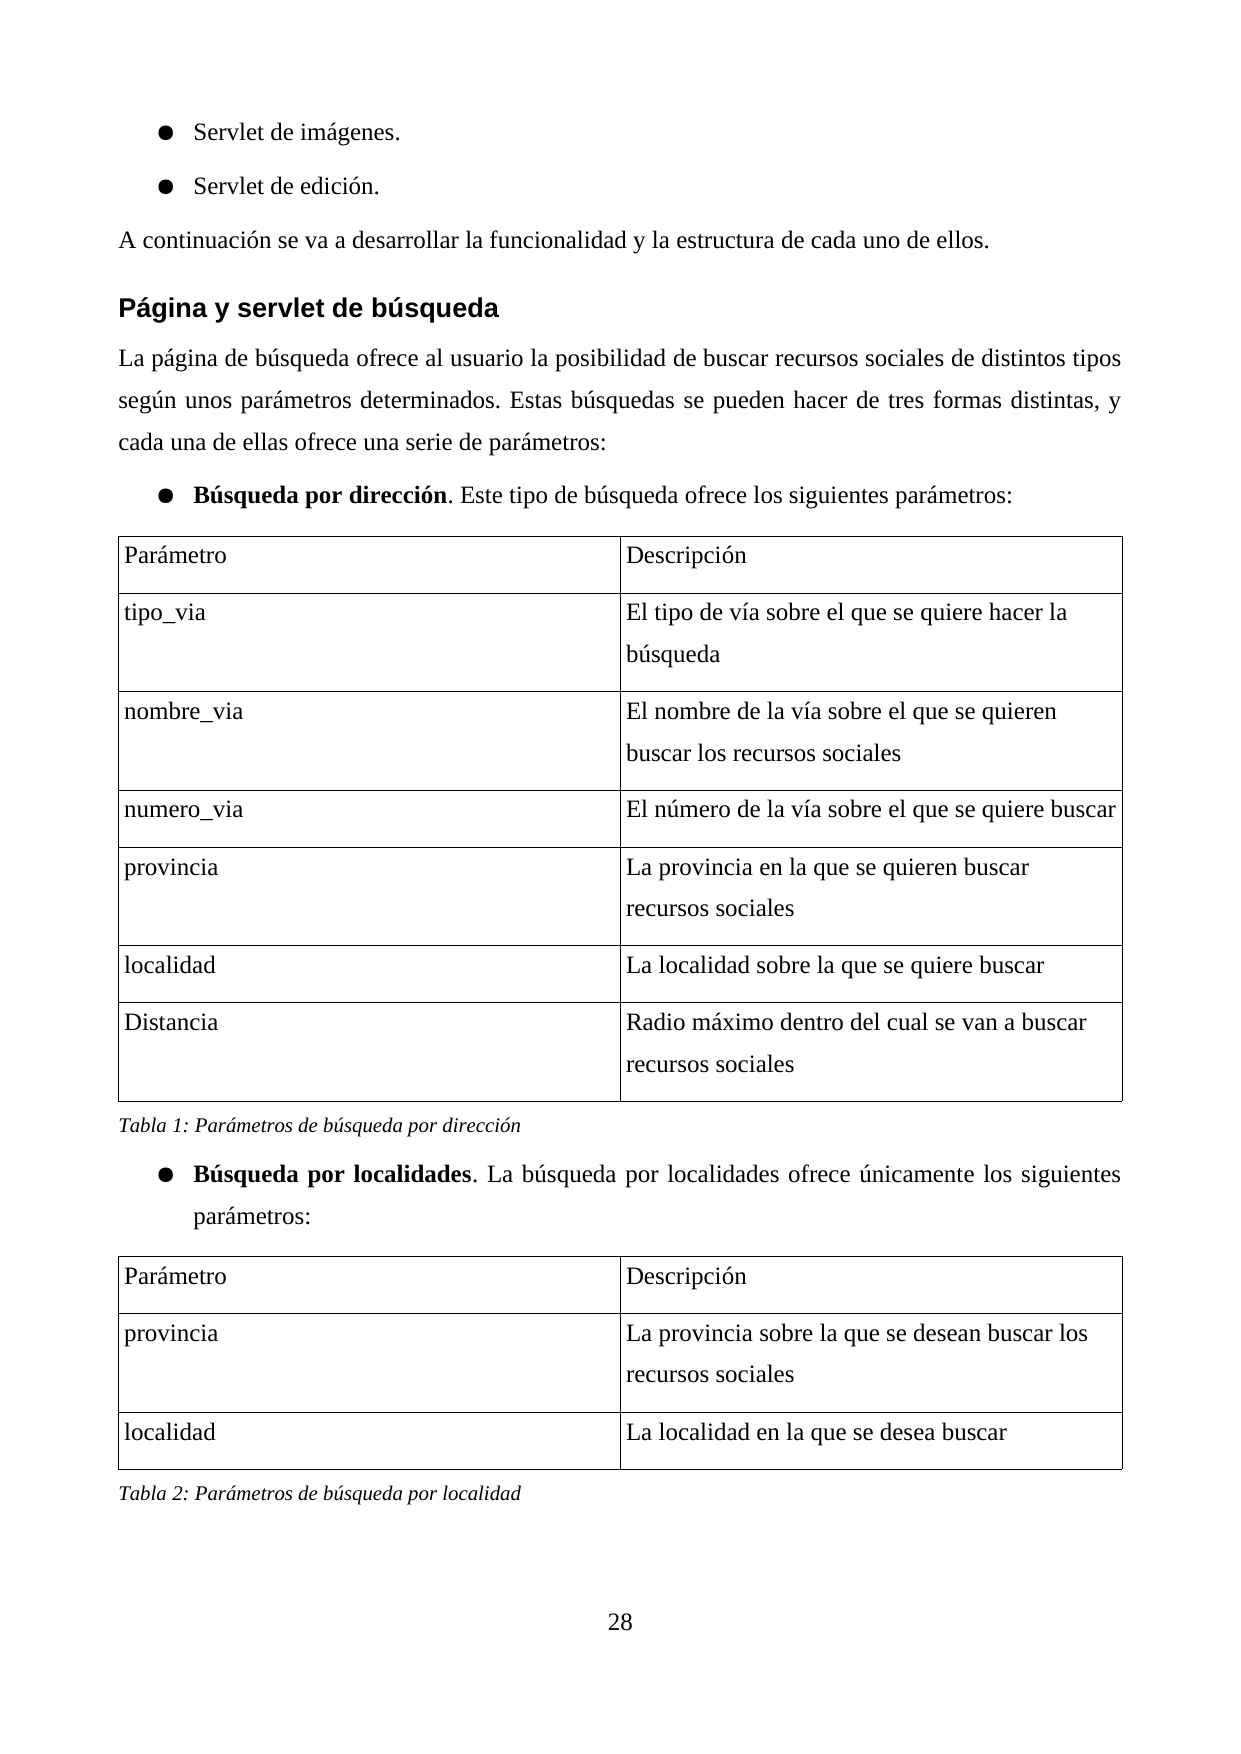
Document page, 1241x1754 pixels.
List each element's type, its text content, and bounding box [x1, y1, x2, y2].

subtitle Búsqueda por dirección. Este tipo de búsqueda ofrece los siguientes parámetros: [156, 482, 1122, 509]
table_cell La provincia sobre la que se desean buscar los recursos sociales [621, 1314, 1122, 1412]
table_header Parámetro [119, 1257, 620, 1313]
text Tabla 1: Parámetros de búsqueda por dirección [118, 1113, 1122, 1137]
text Tabla 2: Parámetros de búsqueda por localidad [118, 1481, 1122, 1504]
subtitle La página de búsqueda ofrece al usuario la posibilidad de buscar recursos sociales de distintos tipos según unos parámetros determinados. Estas búsquedas se pueden hacer de tres formas distintas, y cada una de ellas ofrece una serie de parámetros: [118, 344, 1122, 455]
table_cell provincia [119, 1314, 620, 1412]
table_header Descripción [621, 537, 1122, 593]
subtitle Página y servlet de búsqueda [118, 293, 1122, 323]
table_cell La localidad sobre la que se quiere buscar [621, 946, 1122, 1002]
table_cell La provincia en la que se quieren buscar recursos sociales [621, 848, 1122, 945]
table_header Descripción [621, 1257, 1122, 1313]
table_cell localidad [119, 946, 620, 1002]
table_cell provincia [119, 848, 620, 945]
table_cell El nombre de la vía sobre el que se quieren buscar los recursos sociales [621, 692, 1122, 790]
table_cell La localidad en la que se desea buscar [621, 1413, 1122, 1469]
table_cell Distancia [119, 1003, 620, 1101]
table_cell numero_via [119, 791, 620, 847]
table_cell Radio máximo dentro del cual se van a buscar recursos sociales [621, 1003, 1122, 1101]
table_cell El número de la vía sobre el que se quiere buscar [621, 791, 1122, 847]
table_cell nombre_via [119, 692, 620, 790]
subtitle Búsqueda por localidades. La búsqueda por localidades ofrece únicamente los siguientes parámetros: [156, 1161, 1122, 1230]
table_cell localidad [119, 1413, 620, 1469]
subtitle Servlet de edición. [156, 172, 1122, 200]
table_header Parámetro [119, 537, 620, 593]
subtitle Servlet de imágenes. [156, 118, 1122, 146]
table_cell El tipo de vía sobre el que se quiere hacer la búsqueda [621, 594, 1122, 691]
table_cell tipo_via [119, 594, 620, 691]
subtitle A continuación se va a desarrollar la funcionalidad y la estructura de cada uno de ellos. [118, 226, 1122, 254]
